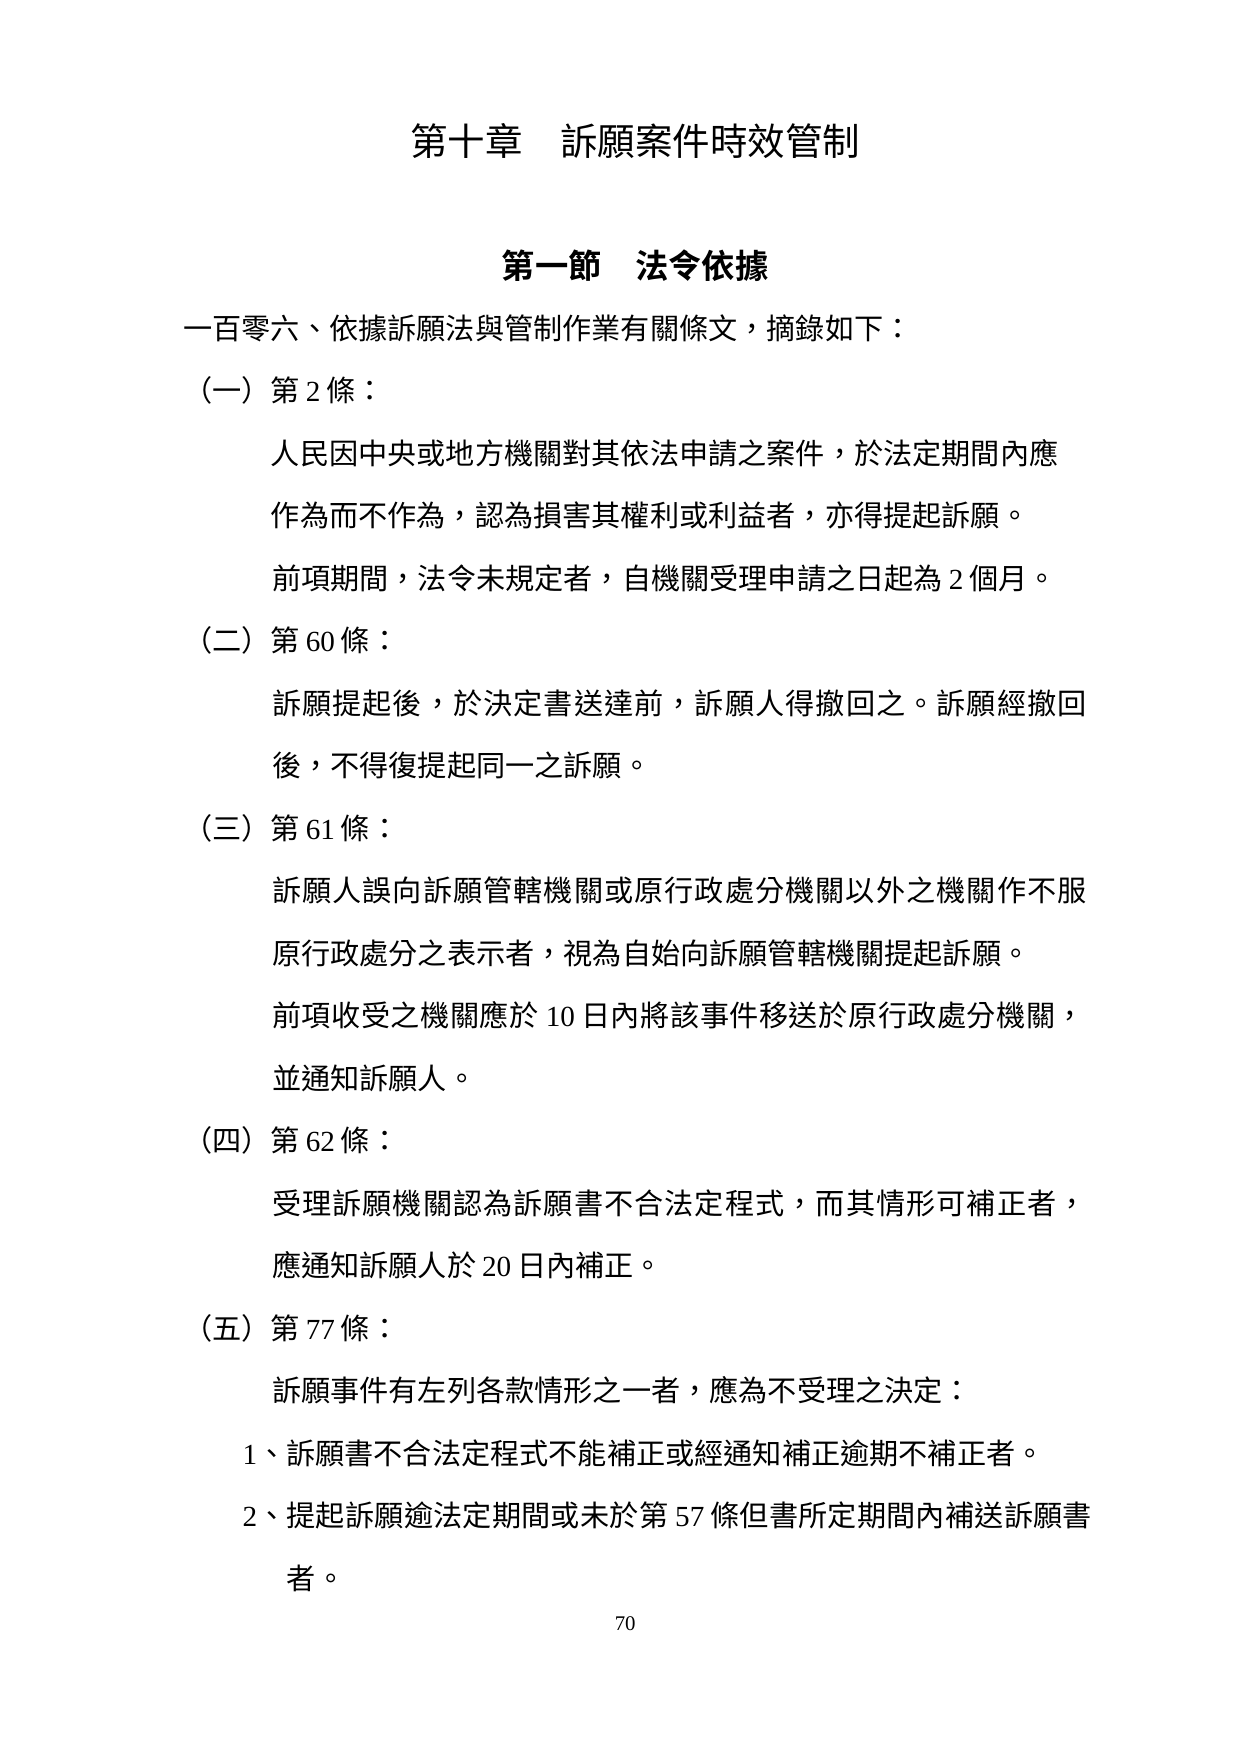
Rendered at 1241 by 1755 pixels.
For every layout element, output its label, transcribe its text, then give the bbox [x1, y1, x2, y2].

text 1、訴願書不合法定程式不能補正或經通知補正逾期不補正者。 [242, 1410, 1087, 1472]
text 2、提起訴願逾法定期間或未於第57條但書所定期間內補送訴願書者。 [242, 1472, 1093, 1597]
text 訴願人誤向訴願管轄機關或原行政處分機關以外之機關作不服原行政處分之表示者，視為自始向訴願管轄機關提起訴願。 [272, 847, 1087, 972]
text 第一節 法令依據 [183, 222, 1087, 285]
text 前項期間，法令未規定者，自機關受理申請之日起為2個月。 [272, 535, 1087, 597]
text （五）第77條： [183, 1285, 1087, 1347]
text 訴願事件有左列各款情形之一者，應為不受理之決定： [218, 1347, 1087, 1410]
text 第十章 訴願案件時效管制 [183, 97, 1087, 160]
text 訴願提起後，於決定書送達前，訴願人得撤回之。訴願經撤回後，不得復提起同一之訴願。 [272, 660, 1087, 785]
text （一）第2條： [183, 347, 1087, 410]
text （三）第61條： [183, 785, 1087, 847]
text （二）第60條： [183, 597, 1087, 660]
text （四）第62條： [183, 1097, 1087, 1160]
text 前項收受之機關應於10日內將該事件移送於原行政處分機關，並通知訴願人。 [272, 972, 1087, 1097]
text 人民因中央或地方機關對其依法申請之案件，於法定期間內應作為而不作為，認為損害其權利或利益者，亦得提起訴願。 [271, 410, 1087, 535]
text 受理訴願機關認為訴願書不合法定程式，而其情形可補正者，應通知訴願人於20日內補正。 [272, 1160, 1087, 1285]
text 一百零六、依據訴願法與管制作業有關條文，摘錄如下： [183, 285, 1087, 347]
